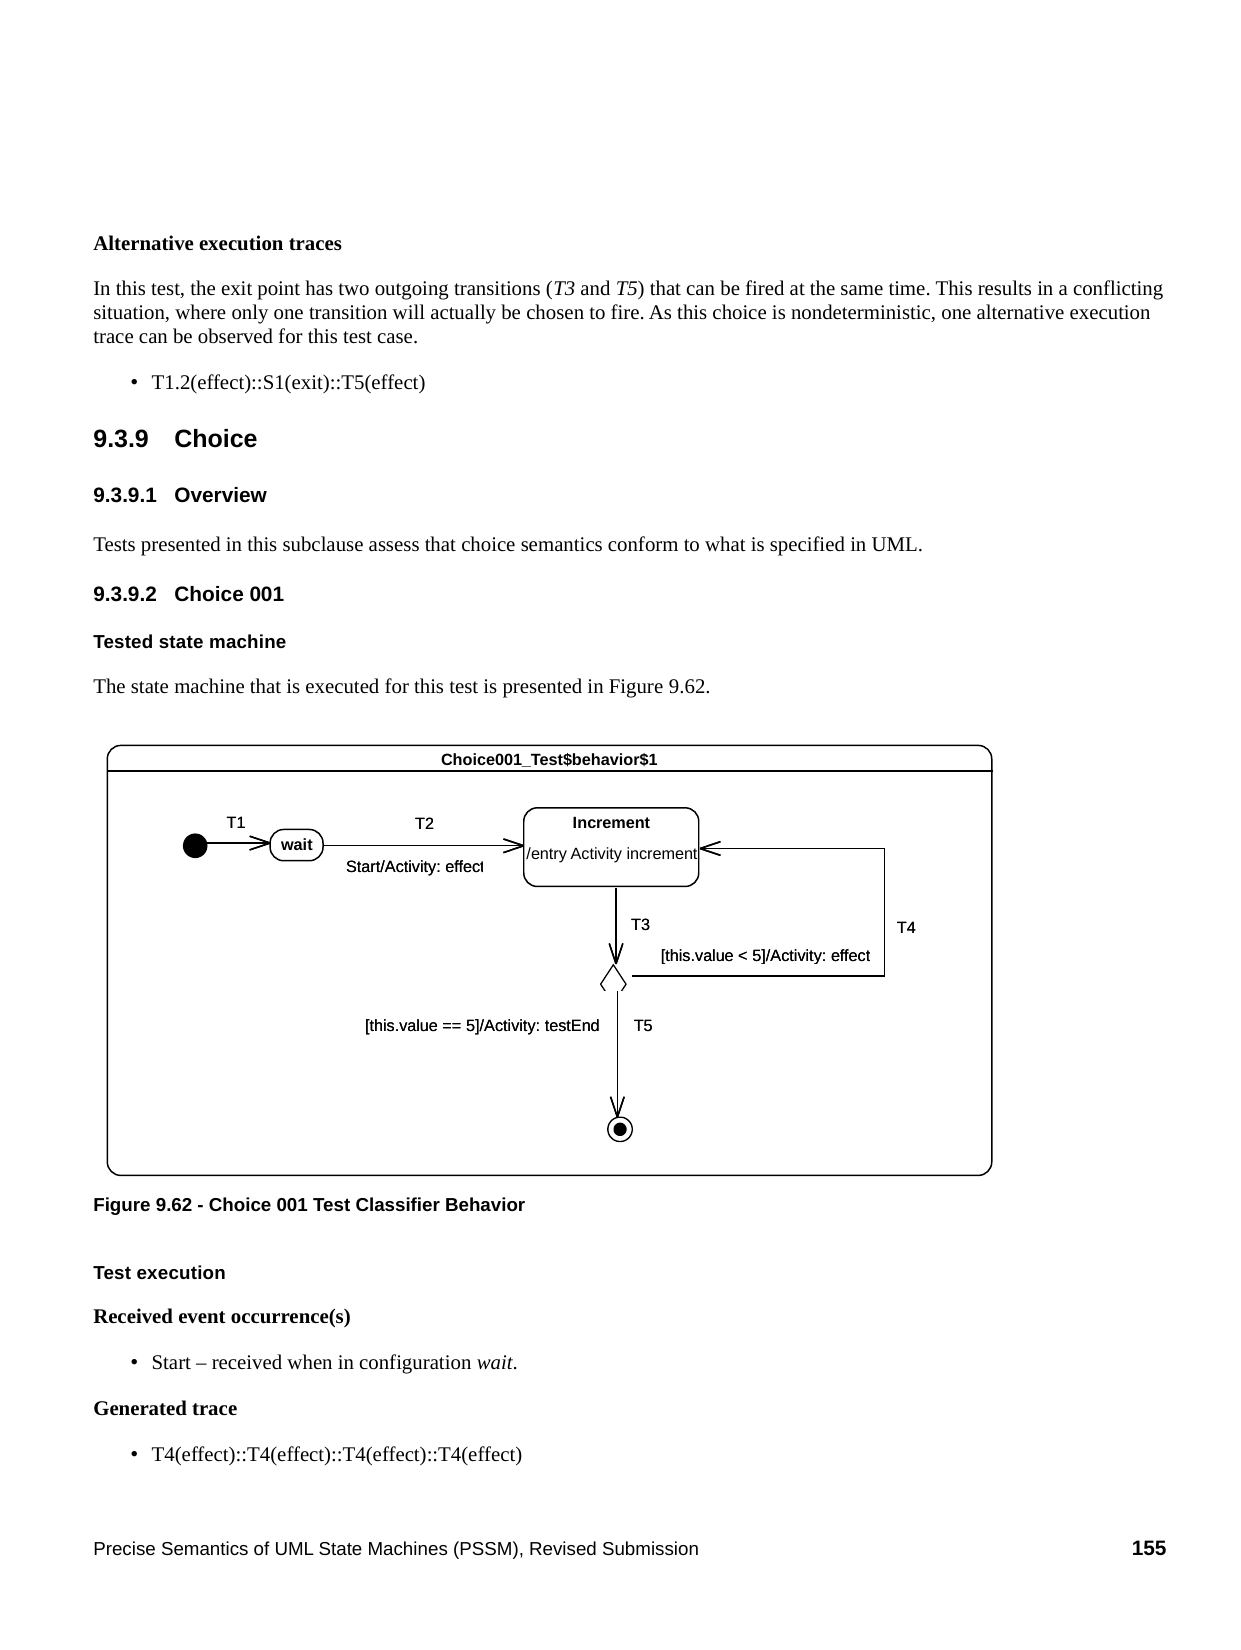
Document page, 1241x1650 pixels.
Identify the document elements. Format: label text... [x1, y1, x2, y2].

subtitle Test execution [93, 1262, 1164, 1283]
text Tests presented in this subclause assess that choice semantics conform to what is specified in UML. [93, 532, 1164, 556]
text Figure 9.62 - Choice 001 Test Classifier Behavior [93, 731, 1007, 1216]
text In this test, the exit point has two outgoing transitions (T3 and T5) that can be fired at the same time. This results in a conflicting situation, where only one transition will actually be chosen to fire. As this choice is nondeterministic, one alternative execution trace can be observed for this test case. [93, 276, 1164, 348]
list Start – received when in configuration wait. [131, 1349, 1164, 1374]
text Alternative execution traces [93, 231, 1164, 255]
text Received event occurrence(s) [93, 1304, 1164, 1328]
subtitle Overview [93, 482, 1164, 507]
list T1.2(effect)::S1(exit)::T5(effect) [131, 369, 1164, 394]
list T4(effect)::T4(effect)::T4(effect)::T4(effect) [131, 1441, 1164, 1466]
subtitle Choice [93, 423, 1164, 453]
subtitle Tested state machine [93, 631, 1164, 652]
text The state machine that is executed for this test is presented in Figure 9.62. [93, 673, 1164, 698]
subtitle Choice 001 [93, 581, 1164, 606]
text Generated trace [93, 1395, 1164, 1419]
